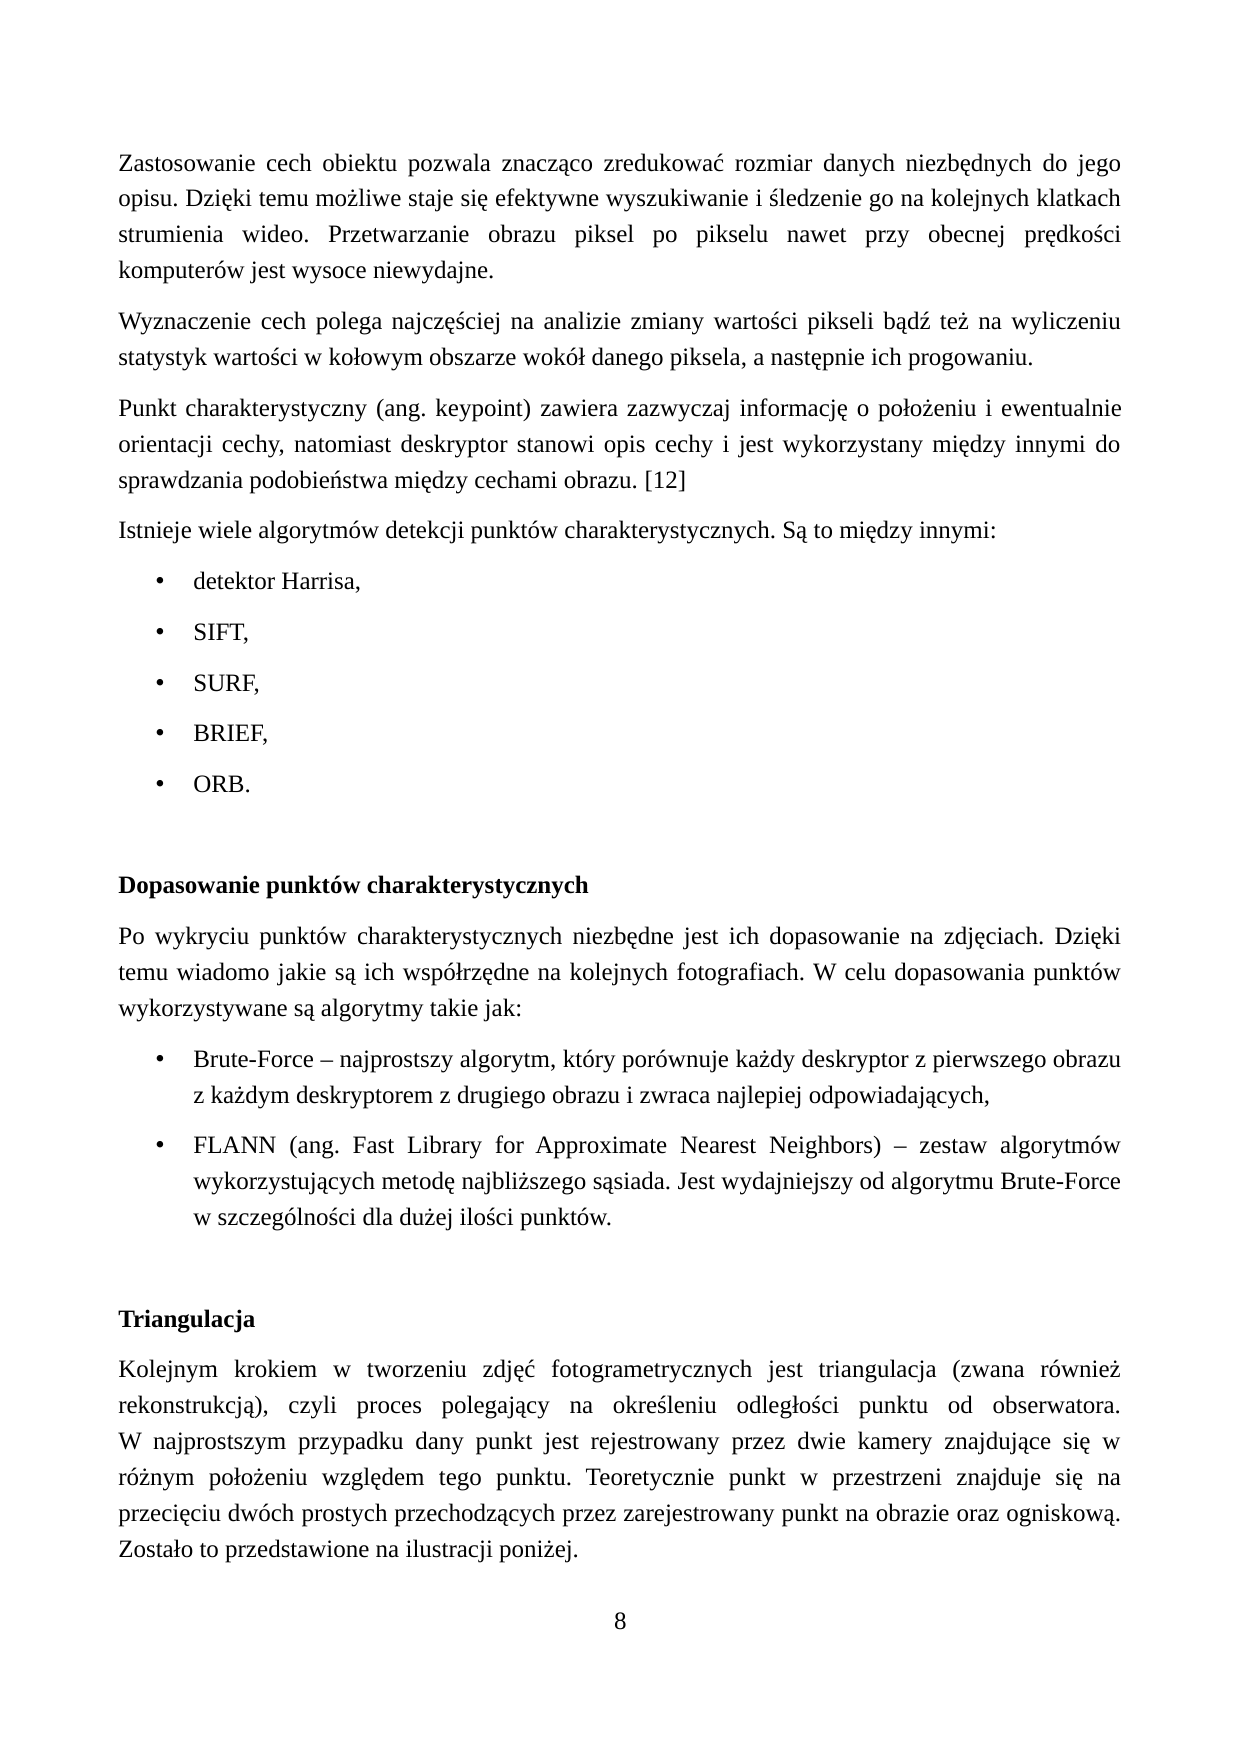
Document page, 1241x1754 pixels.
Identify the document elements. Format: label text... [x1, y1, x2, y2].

text Zastosowanie cech obiektu pozwala znacząco zredukować rozmiar danych niezbędnych do jego opisu. Dzięki temu możliwe staje się efektywne wyszukiwanie i śledzenie go na kolejnych klatkach strumienia wideo. Przetwarzanie obrazu piksel po pikselu nawet przy obecnej prędkości komputerów jest wysoce niewydajne. [118, 148, 1122, 284]
list Brute-Force – najprostszy algorytm, który porównuje każdy deskryptor z pierwszego obrazu z każdym deskryptorem z drugiego obrazu i zwraca najlepiej odpowiadających, [156, 1044, 1122, 1108]
text Dopasowanie punktów charakterystycznych [118, 871, 1122, 899]
text Istnieje wiele algorytmów detekcji punktów charakterystycznych. Są to między innymi: [118, 515, 1122, 544]
list BRIEF, [156, 718, 1122, 747]
list SURF, [156, 668, 1122, 696]
list ORB. [156, 769, 1122, 798]
list FLANN (ang. Fast Library for Approximate Nearest Neighbors) – zestaw algorytmów wykorzystujących metodę najbliższego sąsiada. Jest wydajniejszy od algorytmu Brute-Force w szczególności dla dużej ilości punktów. [156, 1131, 1122, 1231]
text Kolejnym krokiem w tworzeniu zdjęć fotogrametrycznych jest triangulacja (zwana również rekonstrukcją), czyli proces polegający na określeniu odległości punktu od obserwatora. W najprostszym przypadku dany punkt jest rejestrowany przez dwie kamery znajdujące się w różnym położeniu względem tego punktu. Teoretycznie punkt w przestrzeni znajduje się na przecięciu dwóch prostych przechodzących przez zarejestrowany punkt na obrazie oraz ogniskową. Zostało to przedstawione na ilustracji poniżej. [118, 1354, 1122, 1563]
text Po wykryciu punktów charakterystycznych niezbędne jest ich dopasowanie na zdjęciach. Dzięki temu wiadomo jakie są ich współrzędne na kolejnych fotografiach. W celu dopasowania punktów wykorzystywane są algorytmy takie jak: [118, 921, 1122, 1022]
text Punkt charakterystyczny (ang. keypoint) zawiera zazwyczaj informację o położeniu i ewentualnie orientacji cechy, natomiast deskryptor stanowi opis cechy i jest wykorzystany między innymi do sprawdzania podobieństwa między cechami obrazu. [12] [118, 393, 1122, 493]
list detektor Harrisa, [156, 566, 1122, 595]
list SIFT, [156, 617, 1122, 646]
text Wyznaczenie cech polega najczęściej na analizie zmiany wartości pikseli bądź też na wyliczeniu statystyk wartości w kołowym obszarze wokół danego piksela, a następnie ich progowaniu. [118, 306, 1122, 371]
text Triangulacja [118, 1304, 1122, 1333]
